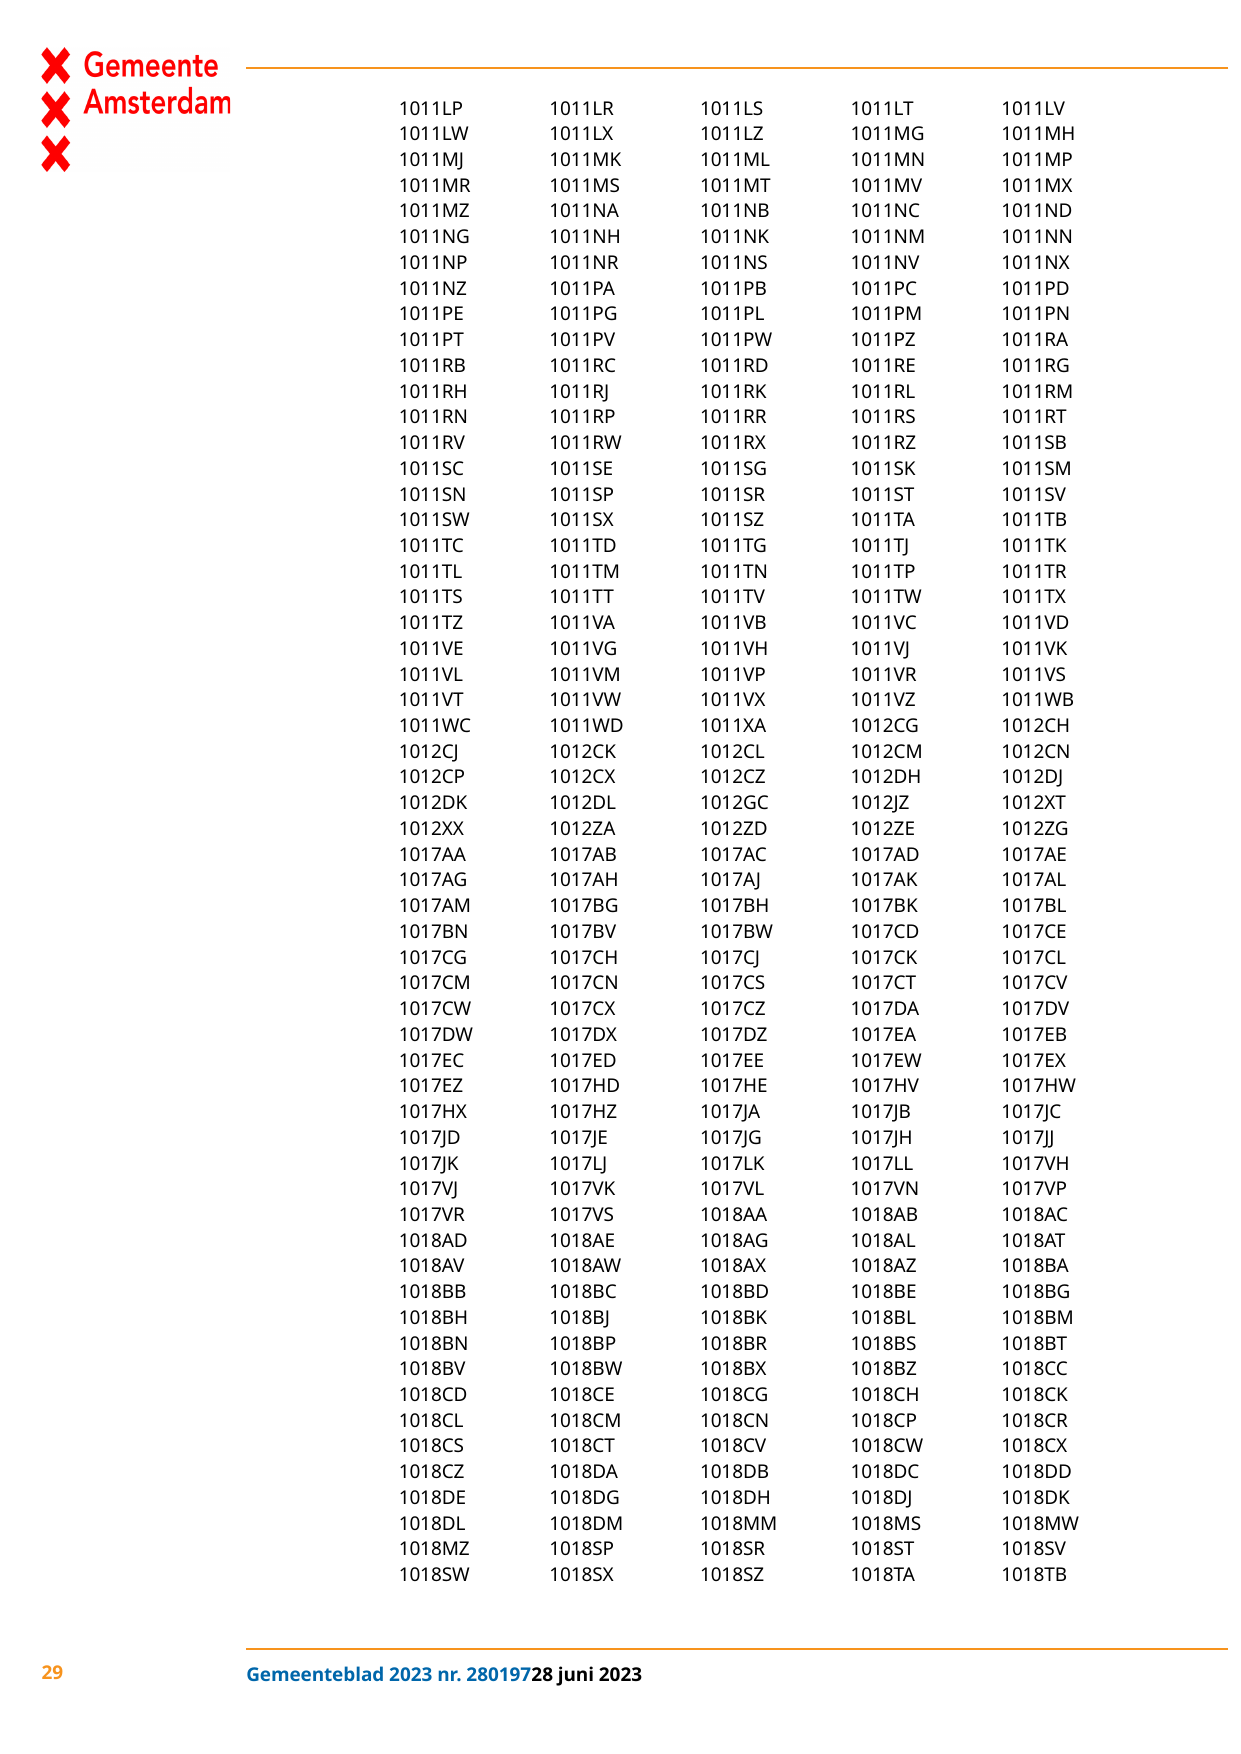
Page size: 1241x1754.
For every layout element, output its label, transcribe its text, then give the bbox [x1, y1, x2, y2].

table_cell 1011TZ [399, 609, 549, 635]
table_cell 1017DA [850, 995, 1001, 1021]
table_cell 1017CE [1001, 918, 1152, 944]
table_cell [248, 95, 398, 121]
table_cell 1017AD [850, 841, 1001, 867]
table_cell [248, 404, 398, 429]
table_cell [248, 995, 398, 1021]
table_cell 1011ST [850, 481, 1001, 506]
table_cell 1011NP [399, 249, 549, 275]
table_cell 1017VR [399, 1201, 549, 1227]
table_cell [248, 249, 398, 275]
table_cell 1017JC [1001, 1098, 1152, 1124]
table_cell 1011RN [399, 404, 549, 429]
table_cell [248, 815, 398, 841]
table_cell 1012DL [549, 790, 700, 815]
table_cell 1012CX [549, 764, 700, 789]
table_cell 1011TA [850, 506, 1001, 532]
table_cell 1017EX [1001, 1047, 1152, 1072]
table_cell 1011RB [399, 352, 549, 378]
table_cell 1017JK [399, 1150, 549, 1175]
table_cell 1018CS [399, 1433, 549, 1458]
table_cell 1017EZ [399, 1073, 549, 1098]
table_cell 1011SM [1001, 455, 1152, 481]
table_cell 1011VR [850, 661, 1001, 687]
table_cell 1018MM [700, 1510, 850, 1536]
table_cell 1017JB [850, 1098, 1001, 1124]
table_cell 1011WB [1001, 687, 1152, 712]
table_cell 1012CZ [700, 764, 850, 789]
table_cell 1011PT [399, 326, 549, 352]
table_cell 1011RJ [549, 378, 700, 403]
table_cell 1018SR [700, 1536, 850, 1561]
table_cell [248, 1510, 398, 1536]
table_cell 1018MW [1001, 1510, 1152, 1536]
table_cell [248, 1227, 398, 1253]
table_cell 1011TX [1001, 584, 1152, 609]
table_cell 1011LZ [700, 121, 850, 146]
table_cell 1017JG [700, 1124, 850, 1150]
table_cell 1012CG [850, 712, 1001, 738]
table_cell 1018BA [1001, 1253, 1152, 1278]
table_cell 1011MX [1001, 172, 1152, 198]
table_cell 1018DL [399, 1510, 549, 1536]
table_cell [248, 1330, 398, 1356]
table_cell 1011LV [1001, 95, 1152, 121]
table_cell 1018BM [1001, 1304, 1152, 1330]
table_cell [248, 1433, 398, 1458]
table_cell 1011TB [1001, 506, 1152, 532]
table_cell 1018BL [850, 1304, 1001, 1330]
table_cell 1018AZ [850, 1253, 1001, 1278]
table_cell [248, 738, 398, 764]
table_cell 1018BN [399, 1330, 549, 1356]
table_cell 1011LR [549, 95, 700, 121]
table_cell 1017CJ [700, 944, 850, 969]
table_cell 1017HW [1001, 1073, 1152, 1098]
table_cell 1011LW [399, 121, 549, 146]
table_cell 1017VP [1001, 1175, 1152, 1201]
table_cell 1011VJ [850, 635, 1001, 661]
table_cell 1017HE [700, 1073, 850, 1098]
table_cell 1017JE [549, 1124, 700, 1150]
table_cell 1011RZ [850, 429, 1001, 455]
table_cell 1018BW [549, 1356, 700, 1381]
table_cell [248, 712, 398, 738]
table_cell 1011VC [850, 609, 1001, 635]
table_cell 1017CT [850, 970, 1001, 995]
table_cell 1018SZ [700, 1561, 850, 1587]
table_cell 1012CP [399, 764, 549, 789]
table_cell 1018DM [549, 1510, 700, 1536]
table_cell 1011RD [700, 352, 850, 378]
table_cell 1017CK [850, 944, 1001, 969]
table_cell 1018BC [549, 1278, 700, 1304]
table_cell 1017CV [1001, 970, 1152, 995]
table_cell 1012ZA [549, 815, 700, 841]
table_cell 1018BJ [549, 1304, 700, 1330]
table_cell 1018AE [549, 1227, 700, 1253]
table_cell 1018CC [1001, 1356, 1152, 1381]
table_cell 1011TM [549, 558, 700, 584]
table_cell 1018BB [399, 1278, 549, 1304]
table_cell 1018MS [850, 1510, 1001, 1536]
table_cell 1012CK [549, 738, 700, 764]
table_cell 1017BL [1001, 893, 1152, 918]
table_cell 1011SN [399, 481, 549, 506]
table_cell 1017CS [700, 970, 850, 995]
table_cell 1011RH [399, 378, 549, 403]
table_cell 1011TG [700, 532, 850, 558]
table_cell 1018BD [700, 1278, 850, 1304]
table_cell 1018CM [549, 1407, 700, 1433]
table_cell 1011NB [700, 198, 850, 223]
table_cell 1011PW [700, 326, 850, 352]
table_cell [248, 918, 398, 944]
table_cell 1018AG [700, 1227, 850, 1253]
table_cell 1018CD [399, 1381, 549, 1407]
table_cell 1011VM [549, 661, 700, 687]
table_cell 1018BV [399, 1356, 549, 1381]
table_cell 1018SV [1001, 1536, 1152, 1561]
table_cell 1011WD [549, 712, 700, 738]
table_cell 1017DV [1001, 995, 1152, 1021]
table_cell [248, 764, 398, 789]
table_cell [248, 970, 398, 995]
table_cell 1011WC [399, 712, 549, 738]
table_cell 1017AK [850, 867, 1001, 892]
table_cell 1011NZ [399, 275, 549, 301]
table_cell 1017AL [1001, 867, 1152, 892]
table_cell 1018SP [549, 1536, 700, 1561]
table_cell 1017CG [399, 944, 549, 969]
table_cell 1018DJ [850, 1484, 1001, 1510]
table_cell 1017JH [850, 1124, 1001, 1150]
table_cell 1018AW [549, 1253, 700, 1278]
table_cell [248, 1073, 398, 1098]
table_cell 1018BR [700, 1330, 850, 1356]
table_cell 1012CH [1001, 712, 1152, 738]
table_cell [248, 146, 398, 172]
table_cell 1018DK [1001, 1484, 1152, 1510]
table_cell 1011RT [1001, 404, 1152, 429]
table_cell 1018AL [850, 1227, 1001, 1253]
table_cell 1017CZ [700, 995, 850, 1021]
table_cell 1011PA [549, 275, 700, 301]
table_cell 1011RS [850, 404, 1001, 429]
table_cell [248, 481, 398, 506]
table_cell 1012CJ [399, 738, 549, 764]
table_cell 1011TV [700, 584, 850, 609]
table_cell 1011NK [700, 224, 850, 249]
table_cell 1012XT [1001, 790, 1152, 815]
table_cell 1011MG [850, 121, 1001, 146]
table_cell 1018AB [850, 1201, 1001, 1227]
table_cell 1017AB [549, 841, 700, 867]
table_cell [248, 558, 398, 584]
table_cell 1011SG [700, 455, 850, 481]
table_cell 1012DK [399, 790, 549, 815]
table_cell 1018AD [399, 1227, 549, 1253]
table_cell 1017JD [399, 1124, 549, 1150]
table_cell [248, 584, 398, 609]
table_cell 1017HX [399, 1098, 549, 1124]
table_cell 1018SW [399, 1561, 549, 1587]
table_cell 1011NR [549, 249, 700, 275]
table_cell 1011RL [850, 378, 1001, 403]
table_cell 1011PG [549, 301, 700, 326]
table_cell 1017CM [399, 970, 549, 995]
table_cell 1011ML [700, 146, 850, 172]
table_cell 1017BV [549, 918, 700, 944]
table_cell 1011MH [1001, 121, 1152, 146]
table_cell 1011PB [700, 275, 850, 301]
table_cell 1011PD [1001, 275, 1152, 301]
table_cell [248, 867, 398, 892]
table_cell 1011RE [850, 352, 1001, 378]
table_cell [248, 1098, 398, 1124]
table_cell 1017BK [850, 893, 1001, 918]
table_cell 1011NM [850, 224, 1001, 249]
table_cell 1011VA [549, 609, 700, 635]
table_cell 1011VT [399, 687, 549, 712]
table_cell 1017LK [700, 1150, 850, 1175]
table_cell 1011VK [1001, 635, 1152, 661]
table_cell 1011SB [1001, 429, 1152, 455]
table_cell 1017AC [700, 841, 850, 867]
table_cell 1011TP [850, 558, 1001, 584]
table_cell 1011SX [549, 506, 700, 532]
table_cell [248, 352, 398, 378]
table_cell 1011TL [399, 558, 549, 584]
table_cell 1017AG [399, 867, 549, 892]
table_cell 1011RX [700, 429, 850, 455]
table_cell 1011VD [1001, 609, 1152, 635]
table_cell 1018CP [850, 1407, 1001, 1433]
table_cell 1017DW [399, 1021, 549, 1047]
table_cell 1011TR [1001, 558, 1152, 584]
table_cell 1018DG [549, 1484, 700, 1510]
table_cell 1018CW [850, 1433, 1001, 1458]
table_cell 1018BG [1001, 1278, 1152, 1304]
table_cell 1011VS [1001, 661, 1152, 687]
table_cell 1011LP [399, 95, 549, 121]
table_cell [248, 609, 398, 635]
table_cell [248, 893, 398, 918]
table_cell [248, 326, 398, 352]
table_cell 1018BS [850, 1330, 1001, 1356]
table_cell [248, 1150, 398, 1175]
table_cell 1011TW [850, 584, 1001, 609]
table_cell 1011TC [399, 532, 549, 558]
table_cell [248, 1561, 398, 1587]
table_cell 1011RC [549, 352, 700, 378]
table_cell [248, 275, 398, 301]
table_cell 1017DZ [700, 1021, 850, 1047]
table_cell 1017CH [549, 944, 700, 969]
table_cell [248, 1253, 398, 1278]
table_cell [248, 429, 398, 455]
table_cell 1018CH [850, 1381, 1001, 1407]
table_cell 1017EW [850, 1047, 1001, 1072]
table_cell 1011RG [1001, 352, 1152, 378]
table_cell [248, 172, 398, 198]
table_cell 1011RW [549, 429, 700, 455]
table_cell 1011TJ [850, 532, 1001, 558]
table_cell 1017CD [850, 918, 1001, 944]
table_cell 1012ZG [1001, 815, 1152, 841]
table_cell 1012CL [700, 738, 850, 764]
table_cell 1017AJ [700, 867, 850, 892]
table_cell 1011LX [549, 121, 700, 146]
table_cell 1012GC [700, 790, 850, 815]
table_cell 1011SR [700, 481, 850, 506]
table_cell 1017DX [549, 1021, 700, 1047]
table_cell 1011NH [549, 224, 700, 249]
table_cell 1012ZD [700, 815, 850, 841]
table_cell 1017EB [1001, 1021, 1152, 1047]
table_cell [248, 1381, 398, 1407]
table_cell 1017HD [549, 1073, 700, 1098]
table_cell [248, 1021, 398, 1047]
table_cell 1011MT [700, 172, 850, 198]
table_cell 1011NV [850, 249, 1001, 275]
table_cell [248, 1356, 398, 1381]
table_cell [248, 1407, 398, 1433]
table_cell 1017VK [549, 1175, 700, 1201]
table_cell 1017AA [399, 841, 549, 867]
table_cell 1011MS [549, 172, 700, 198]
table_cell [248, 1304, 398, 1330]
table_cell 1011TS [399, 584, 549, 609]
table_cell [248, 635, 398, 661]
table_cell 1017EC [399, 1047, 549, 1072]
table_cell 1011LT [850, 95, 1001, 121]
table_cell [248, 378, 398, 403]
table_cell 1018CZ [399, 1459, 549, 1484]
table_cell 1012CN [1001, 738, 1152, 764]
table_cell 1011TN [700, 558, 850, 584]
table_cell 1011MR [399, 172, 549, 198]
table_cell 1018BT [1001, 1330, 1152, 1356]
table_cell [248, 506, 398, 532]
table_cell 1011RK [700, 378, 850, 403]
table_cell 1017VN [850, 1175, 1001, 1201]
table_cell 1011VL [399, 661, 549, 687]
table_cell 1011RV [399, 429, 549, 455]
table_cell 1012XX [399, 815, 549, 841]
table_cell 1011MZ [399, 198, 549, 223]
table_cell 1012DH [850, 764, 1001, 789]
table_cell 1018CV [700, 1433, 850, 1458]
table_cell 1018BZ [850, 1356, 1001, 1381]
table_cell 1011SE [549, 455, 700, 481]
table_cell [248, 1124, 398, 1150]
table_cell 1018AV [399, 1253, 549, 1278]
table_cell 1011PL [700, 301, 850, 326]
table_cell 1011NN [1001, 224, 1152, 249]
table_cell 1011PZ [850, 326, 1001, 352]
table_cell 1018CT [549, 1433, 700, 1458]
table_cell 1011VB [700, 609, 850, 635]
table_cell 1018DA [549, 1459, 700, 1484]
table_cell 1011TK [1001, 532, 1152, 558]
table_cell 1018DD [1001, 1459, 1152, 1484]
table_cell 1011PE [399, 301, 549, 326]
table_cell 1018TB [1001, 1561, 1152, 1587]
table_cell 1018AX [700, 1253, 850, 1278]
table_cell [248, 1278, 398, 1304]
table_cell 1011NC [850, 198, 1001, 223]
table_cell 1017VL [700, 1175, 850, 1201]
table_cell [248, 121, 398, 146]
table_cell 1011MJ [399, 146, 549, 172]
table_cell [248, 1175, 398, 1201]
table_cell 1018CL [399, 1407, 549, 1433]
table_cell 1017HZ [549, 1098, 700, 1124]
table_cell 1018DH [700, 1484, 850, 1510]
table_cell 1017LL [850, 1150, 1001, 1175]
table_cell 1018DE [399, 1484, 549, 1510]
table_cell 1011PC [850, 275, 1001, 301]
table_cell 1011SV [1001, 481, 1152, 506]
table_cell 1017BW [700, 918, 850, 944]
table_cell [248, 687, 398, 712]
table_cell 1018CX [1001, 1433, 1152, 1458]
table_cell 1017AH [549, 867, 700, 892]
table_cell 1017ED [549, 1047, 700, 1072]
table_cell 1011VZ [850, 687, 1001, 712]
table_cell 1011VX [700, 687, 850, 712]
table_cell [248, 1201, 398, 1227]
table_cell 1017HV [850, 1073, 1001, 1098]
table_cell 1018CG [700, 1381, 850, 1407]
table_cell 1011RA [1001, 326, 1152, 352]
table_cell 1017LJ [549, 1150, 700, 1175]
table_cell [248, 532, 398, 558]
table_cell [248, 1484, 398, 1510]
table_cell 1011SZ [700, 506, 850, 532]
table_cell 1018AA [700, 1201, 850, 1227]
table_cell 1011PN [1001, 301, 1152, 326]
table_cell 1011XA [700, 712, 850, 738]
table_cell 1018DB [700, 1459, 850, 1484]
picture [41, 47, 231, 172]
table_cell 1011RM [1001, 378, 1152, 403]
table_cell 1011VH [700, 635, 850, 661]
table_cell 1018ST [850, 1536, 1001, 1561]
table_cell [248, 661, 398, 687]
table_cell 1011NG [399, 224, 549, 249]
table_cell 1011LS [700, 95, 850, 121]
table_cell 1017VJ [399, 1175, 549, 1201]
table_cell 1017BH [700, 893, 850, 918]
table_cell 1011VP [700, 661, 850, 687]
table_cell 1011NS [700, 249, 850, 275]
table_cell 1018CN [700, 1407, 850, 1433]
table_cell 1011ND [1001, 198, 1152, 223]
table_cell 1017JA [700, 1098, 850, 1124]
table_cell [248, 1459, 398, 1484]
table_cell 1018TA [850, 1561, 1001, 1587]
table_cell 1017BN [399, 918, 549, 944]
table_cell 1017BG [549, 893, 700, 918]
table_cell 1017CN [549, 970, 700, 995]
table_cell [248, 1047, 398, 1072]
table_cell 1018AT [1001, 1227, 1152, 1253]
table_cell 1011VW [549, 687, 700, 712]
table_cell 1017VH [1001, 1150, 1152, 1175]
table_cell 1018CE [549, 1381, 700, 1407]
table_cell 1017EA [850, 1021, 1001, 1047]
table_cell 1018CK [1001, 1381, 1152, 1407]
table_cell [248, 198, 398, 223]
table_cell 1011SW [399, 506, 549, 532]
table_cell 1011NX [1001, 249, 1152, 275]
table_cell 1018BK [700, 1304, 850, 1330]
table_cell 1011MV [850, 172, 1001, 198]
table_cell 1011RR [700, 404, 850, 429]
table_cell 1011MN [850, 146, 1001, 172]
table_cell 1017CX [549, 995, 700, 1021]
table_cell 1018AC [1001, 1201, 1152, 1227]
table_cell 1018BH [399, 1304, 549, 1330]
table_cell 1017CW [399, 995, 549, 1021]
table_cell [248, 1536, 398, 1561]
table_cell 1018BP [549, 1330, 700, 1356]
table_cell 1018SX [549, 1561, 700, 1587]
table_cell 1017EE [700, 1047, 850, 1072]
table_cell 1018DC [850, 1459, 1001, 1484]
table_cell 1012ZE [850, 815, 1001, 841]
table_cell 1018BX [700, 1356, 850, 1381]
table_cell 1011VG [549, 635, 700, 661]
table_cell 1017VS [549, 1201, 700, 1227]
table_cell 1012DJ [1001, 764, 1152, 789]
table_cell 1011MP [1001, 146, 1152, 172]
table_cell 1017JJ [1001, 1124, 1152, 1150]
table_cell [248, 790, 398, 815]
table_cell 1011RP [549, 404, 700, 429]
table_cell 1011SP [549, 481, 700, 506]
table_cell 1017AM [399, 893, 549, 918]
table_cell 1018MZ [399, 1536, 549, 1561]
table_cell 1011SC [399, 455, 549, 481]
table_cell 1011NA [549, 198, 700, 223]
table_cell [248, 944, 398, 969]
table_cell 1018CR [1001, 1407, 1152, 1433]
table_cell 1011SK [850, 455, 1001, 481]
table_cell 1012CM [850, 738, 1001, 764]
table_cell [248, 224, 398, 249]
table_cell 1011PM [850, 301, 1001, 326]
table_cell 1012JZ [850, 790, 1001, 815]
table_cell 1011TD [549, 532, 700, 558]
table_cell 1017CL [1001, 944, 1152, 969]
table_cell 1018BE [850, 1278, 1001, 1304]
table_cell 1011PV [549, 326, 700, 352]
table_cell 1011TT [549, 584, 700, 609]
table_cell 1011MK [549, 146, 700, 172]
table_cell [248, 455, 398, 481]
table_cell 1011VE [399, 635, 549, 661]
table_cell 1017AE [1001, 841, 1152, 867]
table_cell [248, 301, 398, 326]
table_cell [248, 841, 398, 867]
